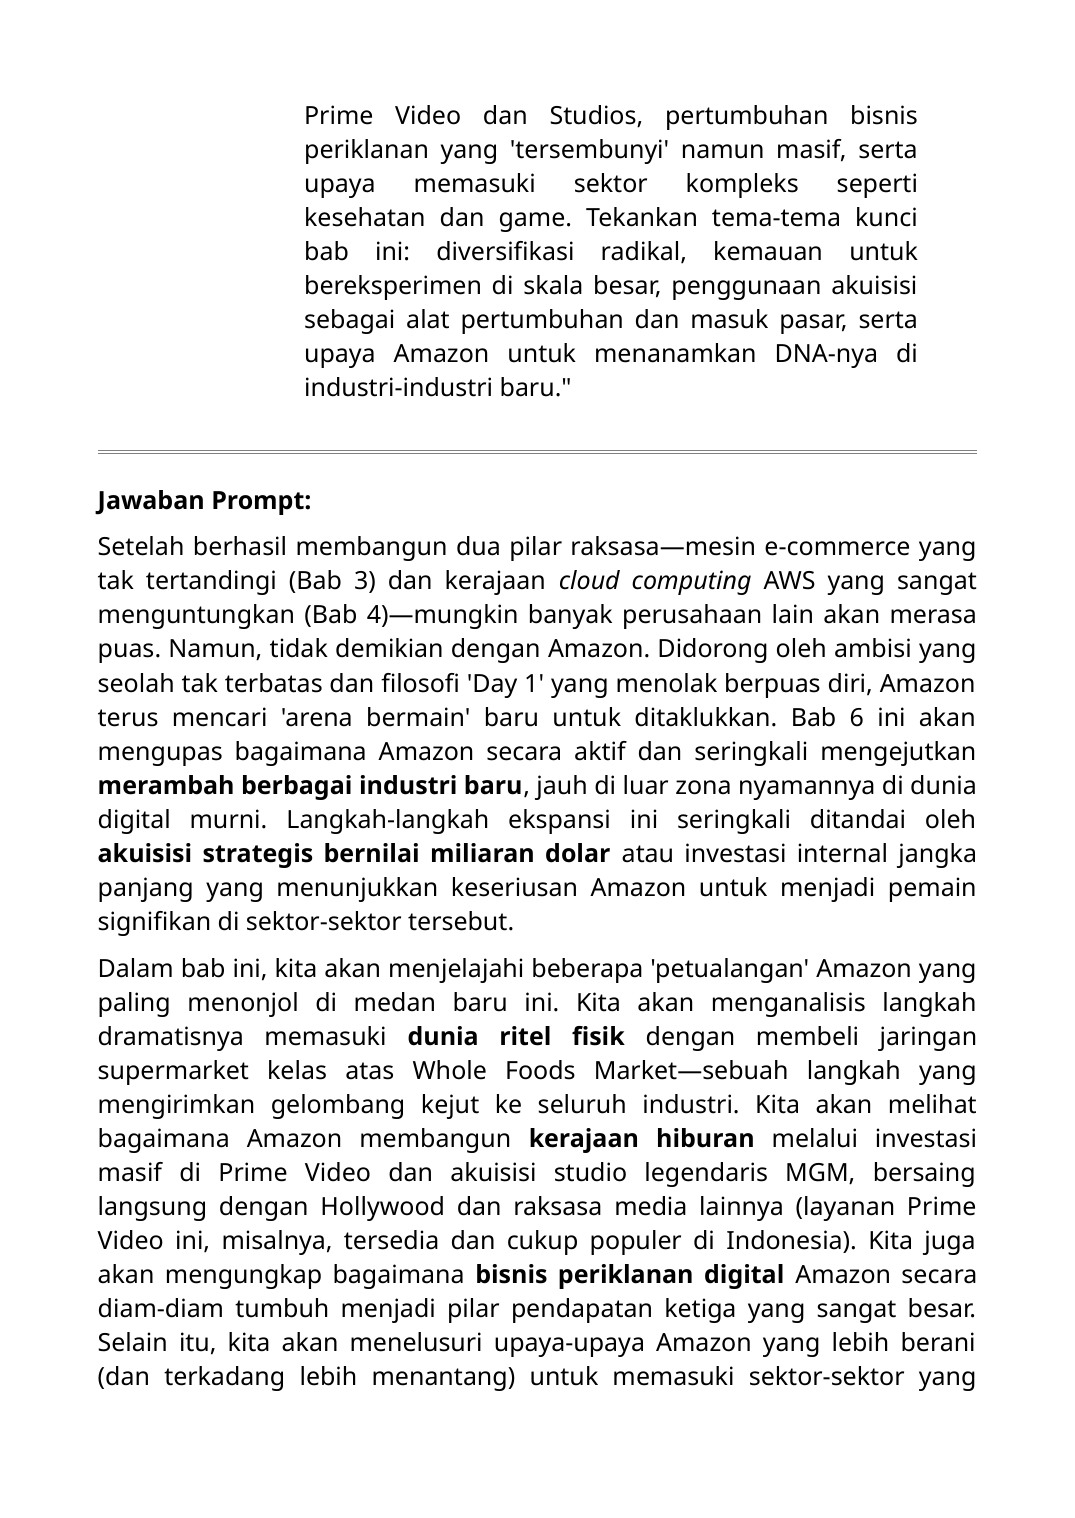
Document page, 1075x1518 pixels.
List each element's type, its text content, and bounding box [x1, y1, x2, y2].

text Setelah berhasil membangun dua pilar raksasa—mesin e-commerce yang tak tertandingi (Bab 3) dan kerajaan cloud computing AWS yang sangat menguntungkan (Bab 4)—mungkin banyak perusahaan lain akan merasa puas. Namun, tidak demikian dengan Amazon. Didorong oleh ambisi yang seolah tak terbatas dan filosofi 'Day 1' yang menolak berpuas diri, Amazon terus mencari 'arena bermain' baru untuk ditaklukkan. Bab 6 ini akan mengupas bagaimana Amazon secara aktif dan seringkali mengejutkan merambah berbagai industri baru, jauh di luar zona nyamannya di dunia digital murni. Langkah-langkah ekspansi ini seringkali ditandai oleh akuisisi strategis bernilai miliaran dolar atau investasi internal jangka panjang yang menunjukkan keseriusan Amazon untuk menjadi pemain signifikan di sektor-sektor tersebut. [97, 529, 977, 938]
list Prime Video dan Studios, pertumbuhan bisnis periklanan yang 'tersembunyi' namun masif, serta upaya memasuki sektor kompleks seperti kesehatan dan game. Tekankan tema-tema kunci bab ini: diversifikasi radikal, kemauan untuk bereksperimen di skala besar, penggunaan akuisisi sebagai alat pertumbuhan dan masuk pasar, serta upaya Amazon untuk menanamkan DNA-nya di industri-industri baru." [274, 97, 918, 404]
text Jawaban Prompt: [97, 482, 977, 516]
text Dalam bab ini, kita akan menjelajahi beberapa 'petualangan' Amazon yang paling menonjol di medan baru ini. Kita akan menganalisis langkah dramatisnya memasuki dunia ritel fisik dengan membeli jaringan supermarket kelas atas Whole Foods Market—sebuah langkah yang mengirimkan gelombang kejut ke seluruh industri. Kita akan melihat bagaimana Amazon membangun kerajaan hiburan melalui investasi masif di Prime Video dan akuisisi studio legendaris MGM, bersaing langsung dengan Hollywood dan raksasa media lainnya (layanan Prime Video ini, misalnya, tersedia dan cukup populer di Indonesia). Kita juga akan mengungkap bagaimana bisnis periklanan digital Amazon secara diam-diam tumbuh menjadi pilar pendapatan ketiga yang sangat besar. Selain itu, kita akan menelusuri upaya-upaya Amazon yang lebih berani (dan terkadang lebih menantang) untuk memasuki sektor-sektor yang [97, 950, 977, 1393]
